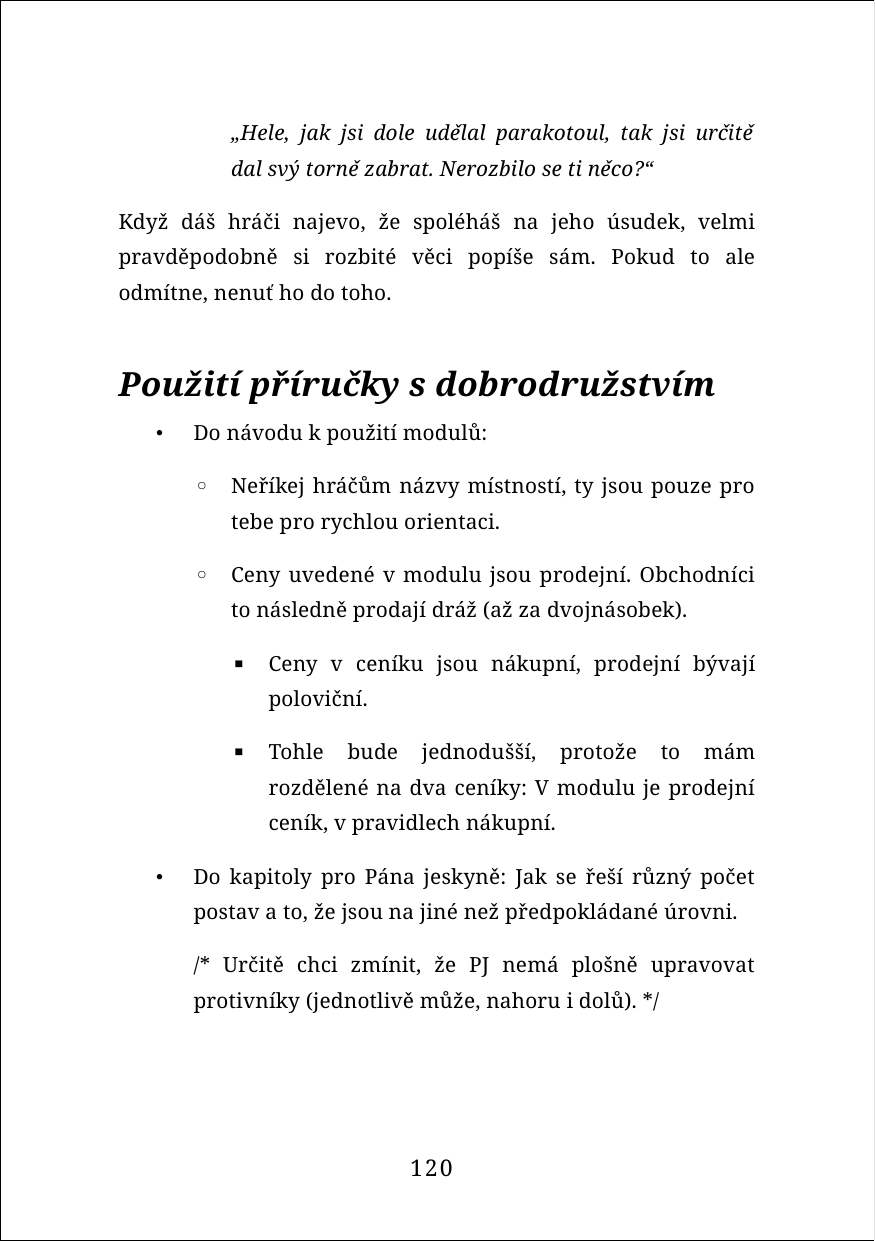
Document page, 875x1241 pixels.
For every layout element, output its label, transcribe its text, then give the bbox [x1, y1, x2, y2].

list Neříkej hráčům názvy místností, ty jsou pouze pro tebe pro rychlou orientaci. [193, 471, 756, 535]
subtitle Použití příručky s dobrodružstvím [118, 361, 756, 406]
list Do kapitoly pro Pána jeskyně: Jak se řeší různý počet postav a to, že jsou na jiné než předpokládané úrovni. [156, 862, 756, 926]
list Tohle bude jednodušší, protože to mám rozdělené na dva ceníky: V modulu je prodejní ceník, v pravidlech nákupní. [231, 737, 756, 837]
list Do návodu k použití modulů: [156, 418, 756, 446]
list Ceny uvedené v modulu jsou prodejní. Obchodníci to následně prodají dráž (až za dvojnásobek). [193, 560, 756, 624]
list „Hele, jak jsi dole udělal parakotoul, tak jsi určitě dal svý torně zabrat. Nerozbilo se ti něco?“ [193, 118, 756, 182]
list /* Určitě chci zmínit, že PJ nemá plošně upravovat protivníky (jednotlivě může, nahoru i dolů). */ [156, 951, 756, 1014]
list Ceny v ceníku jsou nákupní, prodejní bývají poloviční. [231, 649, 756, 713]
text Když dáš hráči najevo, že spoléháš na jeho úsudek, velmi pravděpodobně si rozbité věci popíše sám. Pokud to ale odmítne, nenuť ho do toho. [118, 207, 756, 306]
